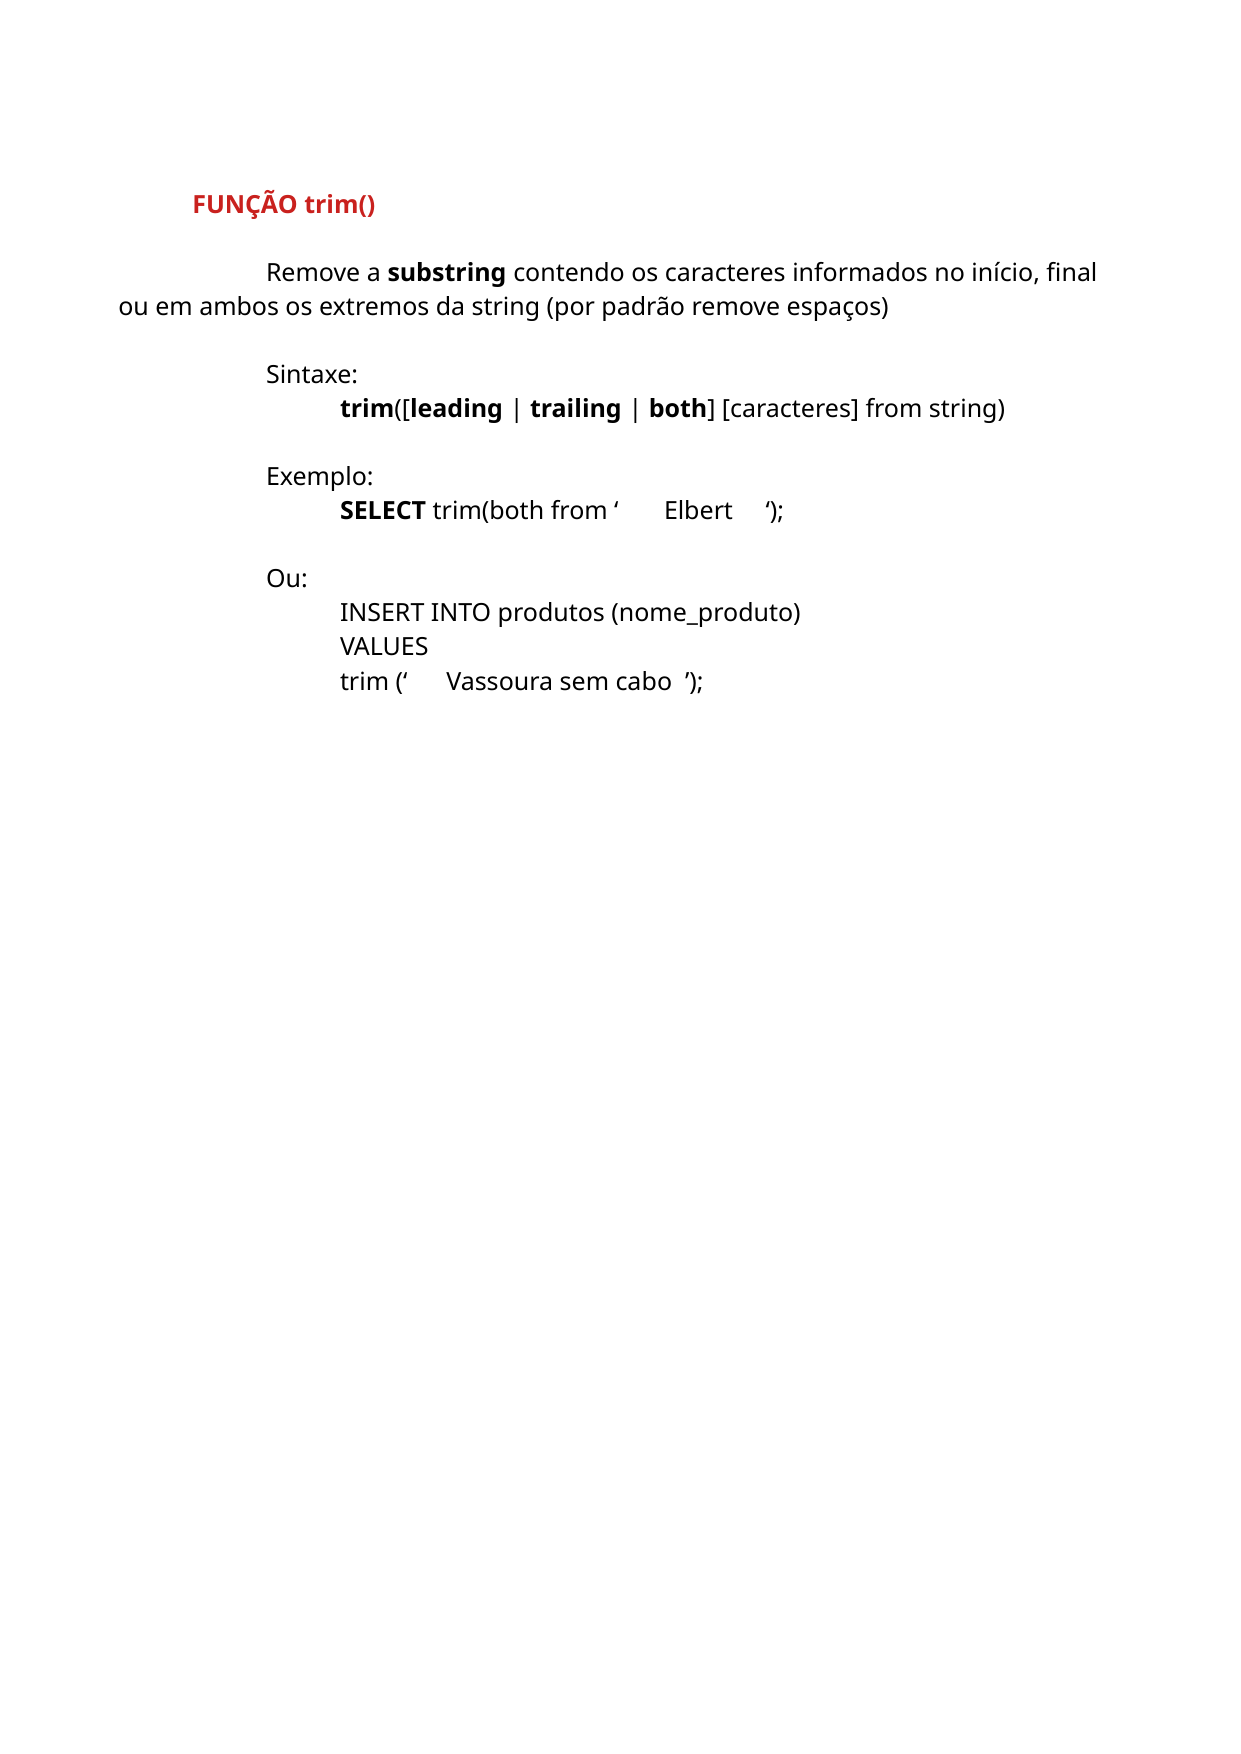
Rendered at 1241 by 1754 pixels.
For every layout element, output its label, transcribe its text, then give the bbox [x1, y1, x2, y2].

text trim (‘ Vassoura sem cabo ’); [118, 663, 1122, 697]
text VALUES [118, 629, 1122, 663]
text SELECT trim(both from ‘ Elbert ‘); [118, 493, 1122, 527]
text FUNÇÃO trim() [118, 186, 1122, 220]
text Sintaxe: [118, 357, 1122, 391]
text Ou: [118, 561, 1122, 595]
text Exemplo: [118, 459, 1122, 493]
text Remove a substring contendo os caracteres informados no início, final ou em ambos os extremos da string (por padrão remove espaços) [118, 254, 1122, 322]
text INSERT INTO produtos (nome_produto) [118, 595, 1122, 629]
text trim([leading | trailing | both] [caracteres] from string) [118, 391, 1122, 425]
